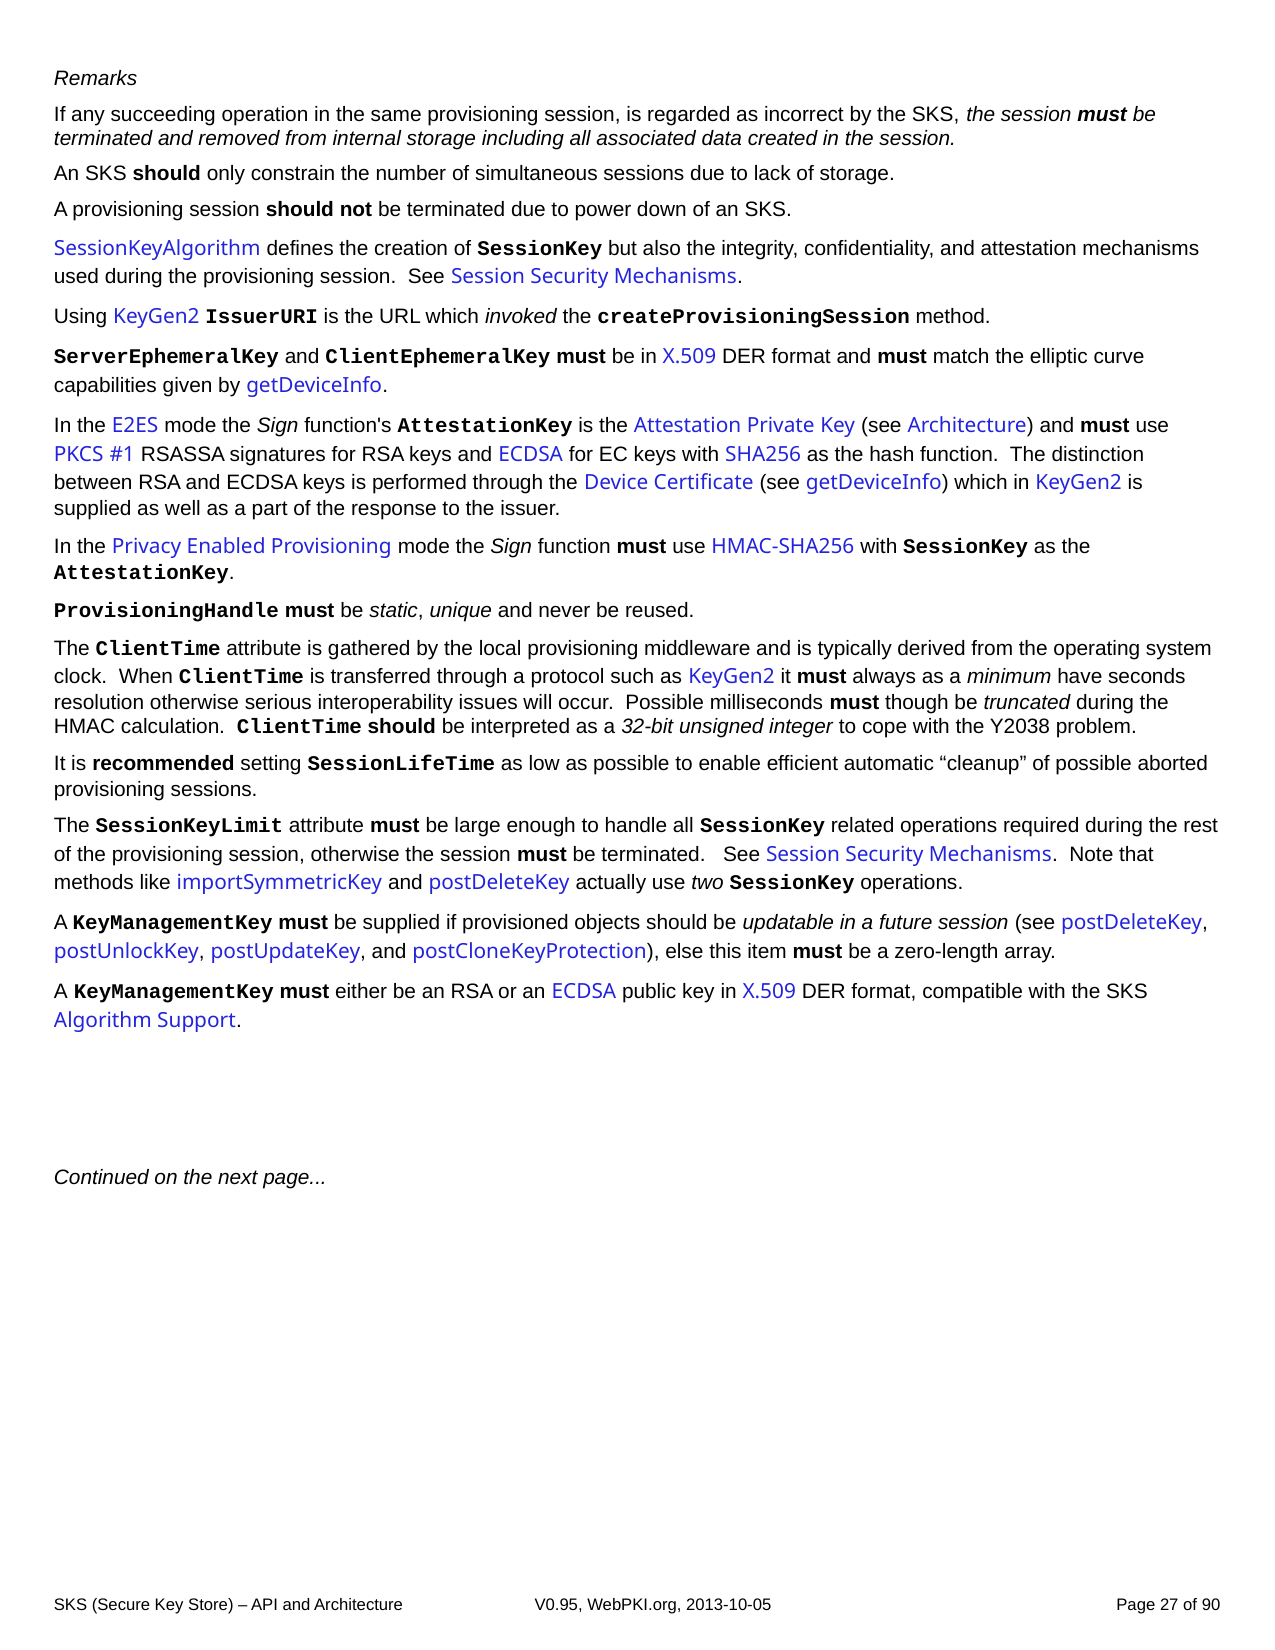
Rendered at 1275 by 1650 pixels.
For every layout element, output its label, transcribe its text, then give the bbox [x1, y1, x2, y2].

text A provisioning session should not be terminated due to power down of an SKS. [54, 197, 1221, 221]
text It is recommended setting SessionLifeTime as low as possible to enable efficient automatic “cleanup” of possible aborted provisioning sessions. [54, 751, 1221, 801]
text In the Privacy Enabled Provisioning mode the Sign function must use HMAC-SHA256 with SessionKey as the AttestationKey. [54, 532, 1221, 586]
text ServerEphemeralKey and ClientEphemeralKey must be in X.509 DER format and must match the elliptic curve capabilities given by getDeviceInfo. [54, 342, 1221, 399]
text SessionKeyAlgorithm defines the creation of SessionKey but also the integrity, confidentiality, and attestation mechanisms used during the provisioning session. See Session Security Mechanisms. [54, 233, 1221, 289]
text Remarks [54, 66, 1221, 90]
text The SessionKeyLimit attribute must be large enough to handle all SessionKey related operations required during the rest of the provisioning session, otherwise the session must be terminated. See Session Security Mechanisms. Note that methods like importSymmetricKey and postDeleteKey actually use two SessionKey operations. [54, 813, 1221, 896]
text A KeyManagementKey must be supplied if provisioned objects should be updatable in a future session (see postDeleteKey, postUnlockKey, postUpdateKey, and postCloneKeyProtection), else this item must be a zero-length array. [54, 907, 1221, 964]
text In the E2ES mode the Sign function's AttestationKey is the Attestation Private Key (see Architecture) and must use PKCS #1 RSASSA signatures for RSA keys and ECDSA for EC keys with SHA256 as the hash function. The distinction between RSA and ECDSA keys is performed through the Device Certificate (see getDeviceInfo) which in KeyGen2 is supplied as well as a part of the response to the issuer. [54, 410, 1221, 520]
text Continued on the next page... [54, 1165, 1221, 1189]
text ProvisioningHandle must be static, unique and never be reused. [54, 598, 1221, 623]
text An SKS should only constrain the number of simultaneous sessions due to lack of storage. [54, 161, 1221, 185]
text Using KeyGen2 IssuerURI is the URL which invoked the createProvisioningSession method. [54, 301, 1221, 330]
text If any succeeding operation in the same provisioning session, is regarded as incorrect by the SKS, the session must be terminated and removed from internal storage including all associated data created in the session. [54, 101, 1221, 149]
text The ClientTime attribute is gathered by the local provisioning middleware and is typically derived from the operating system clock. When ClientTime is transferred through a protocol such as KeyGen2 it must always as a minimum have seconds resolution otherwise serious interoperability issues will occur. Possible milliseconds must though be truncated during the HMAC calculation. ClientTime should be interpreted as a 32-bit unsigned integer to cope with the Y2038 problem. [54, 635, 1221, 739]
text A KeyManagementKey must either be an RSA or an ECDSA public key in X.509 DER format, compatible with the SKS Algorithm Support. [54, 976, 1221, 1033]
